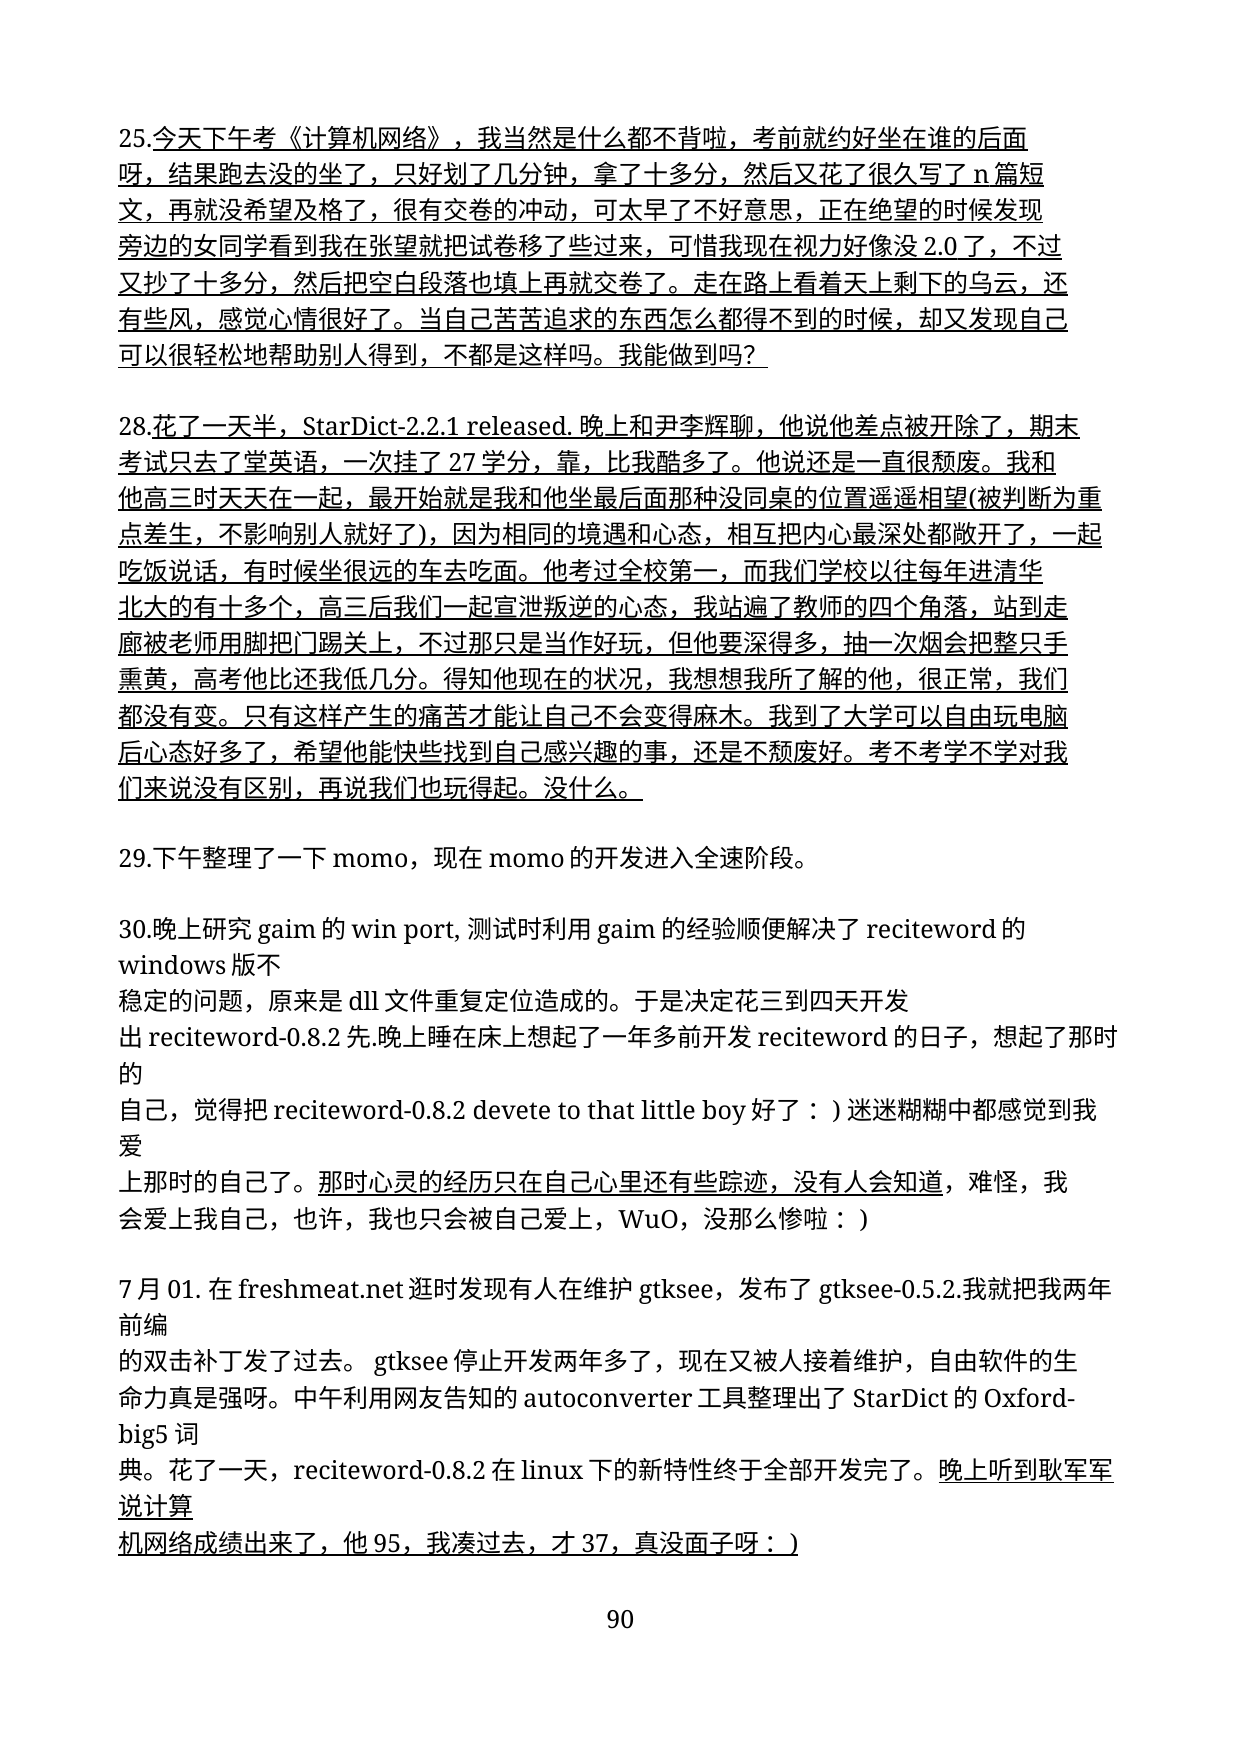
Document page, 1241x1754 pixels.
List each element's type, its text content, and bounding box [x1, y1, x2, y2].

text 廊被老师用脚把门踢关上，不过那只是当作好玩，但他要深得多，抽一次烟会把整只手 [118, 623, 1122, 660]
text 出reciteword-0.8.2先.晚上睡在床上想起了一年多前开发reciteword的日子，想起了那时的 [118, 1018, 1122, 1090]
text 呀，结果跑去没的坐了，只好划了几分钟，拿了十多分，然后又花了很久写了n篇短 [118, 154, 1122, 191]
text 可以很轻松地帮助别人得到，不都是这样吗。我能做到吗？ [118, 336, 1122, 372]
text 又抄了十多分，然后把空白段落也填上再就交卷了。走在路上看着天上剩下的乌云，还 [118, 263, 1122, 299]
text 29.下午整理了一下momo，现在momo的开发进入全速阶段。 [118, 839, 1122, 875]
text 吃饭说话，有时候坐很远的车去吃面。他考过全校第一，而我们学校以往每年进清华 [118, 551, 1122, 587]
text 典。花了一天，reciteword-0.8.2在linux下的新特性终于全部开发完了。晚上听到耿军军说计算 [118, 1451, 1122, 1523]
text 稳定的问题，原来是dll文件重复定位造成的。于是决定花三到四天开发 [118, 982, 1122, 1018]
text 25.今天下午考《计算机网络》，我当然是什么都不背啦，考前就约好坐在谁的后面 [118, 118, 1122, 154]
text 旁边的女同学看到我在张望就把试卷移了些过来，可惜我现在视力好像没2.0了，不过 [118, 227, 1122, 263]
text 熏黄，高考他比还我低几分。得知他现在的状况，我想想我所了解的他，很正常，我们 [118, 660, 1122, 696]
text 会爱上我自己，也许，我也只会被自己爱上，WuO，没那么惨啦 ：) [118, 1199, 1122, 1235]
text 考试只去了堂英语，一次挂了27学分，靠，比我酷多了。他说还是一直很颓废。我和 [118, 442, 1122, 478]
text 后心态好多了，希望他能快些找到自己感兴趣的事，还是不颓废好。考不考学不学对我 [118, 732, 1122, 768]
text 有些风，感觉心情很好了。当自己苦苦追求的东西怎么都得不到的时候，却又发现自己 [118, 299, 1122, 336]
text 们来说没有区别，再说我们也玩得起。没什么。 [118, 768, 1122, 805]
text 机网络成绩出来了，他95，我凑过去，才37，真没面子呀 ：) [118, 1523, 1122, 1559]
text 自己，觉得把reciteword-0.8.2 devete to that little boy好了 ：) 迷迷糊糊中都感觉到我爱 [118, 1090, 1122, 1163]
text 北大的有十多个，高三后我们一起宣泄叛逆的心态，我站遍了教师的四个角落，站到走 [118, 587, 1122, 623]
text 28.花了一天半，StarDict-2.2.1 released. 晚上和尹李辉聊，他说他差点被开除了，期末 [118, 406, 1122, 442]
text 他高三时天天在一起，最开始就是我和他坐最后面那种没同桌的位置遥遥相望(被判断为重点差生，不影响别人就好了)，因为相同的境遇和心态，相互把内心最深处都敞开了，一起 [118, 478, 1122, 551]
text 命力真是强呀。中午利用网友告知的autoconverter工具整理出了StarDict的Oxford-big5词 [118, 1378, 1122, 1451]
text 都没有变。只有这样产生的痛苦才能让自己不会变得麻木。我到了大学可以自由玩电脑 [118, 696, 1122, 732]
text 文，再就没希望及格了，很有交卷的冲动，可太早了不好意思，正在绝望的时候发现 [118, 191, 1122, 227]
text 的双击补丁发了过去。 gtksee停止开发两年多了，现在又被人接着维护，自由软件的生 [118, 1342, 1122, 1378]
text 上那时的自己了。那时心灵的经历只在自己心里还有些踪迹，没有人会知道，难怪，我 [118, 1163, 1122, 1199]
text 7月01. 在freshmeat.net逛时发现有人在维护gtksee，发布了gtksee-0.5.2.我就把我两年前编 [118, 1269, 1122, 1342]
text 30.晚上研究gaim的win port, 测试时利用gaim的经验顺便解决了reciteword的windows版不 [118, 909, 1122, 982]
